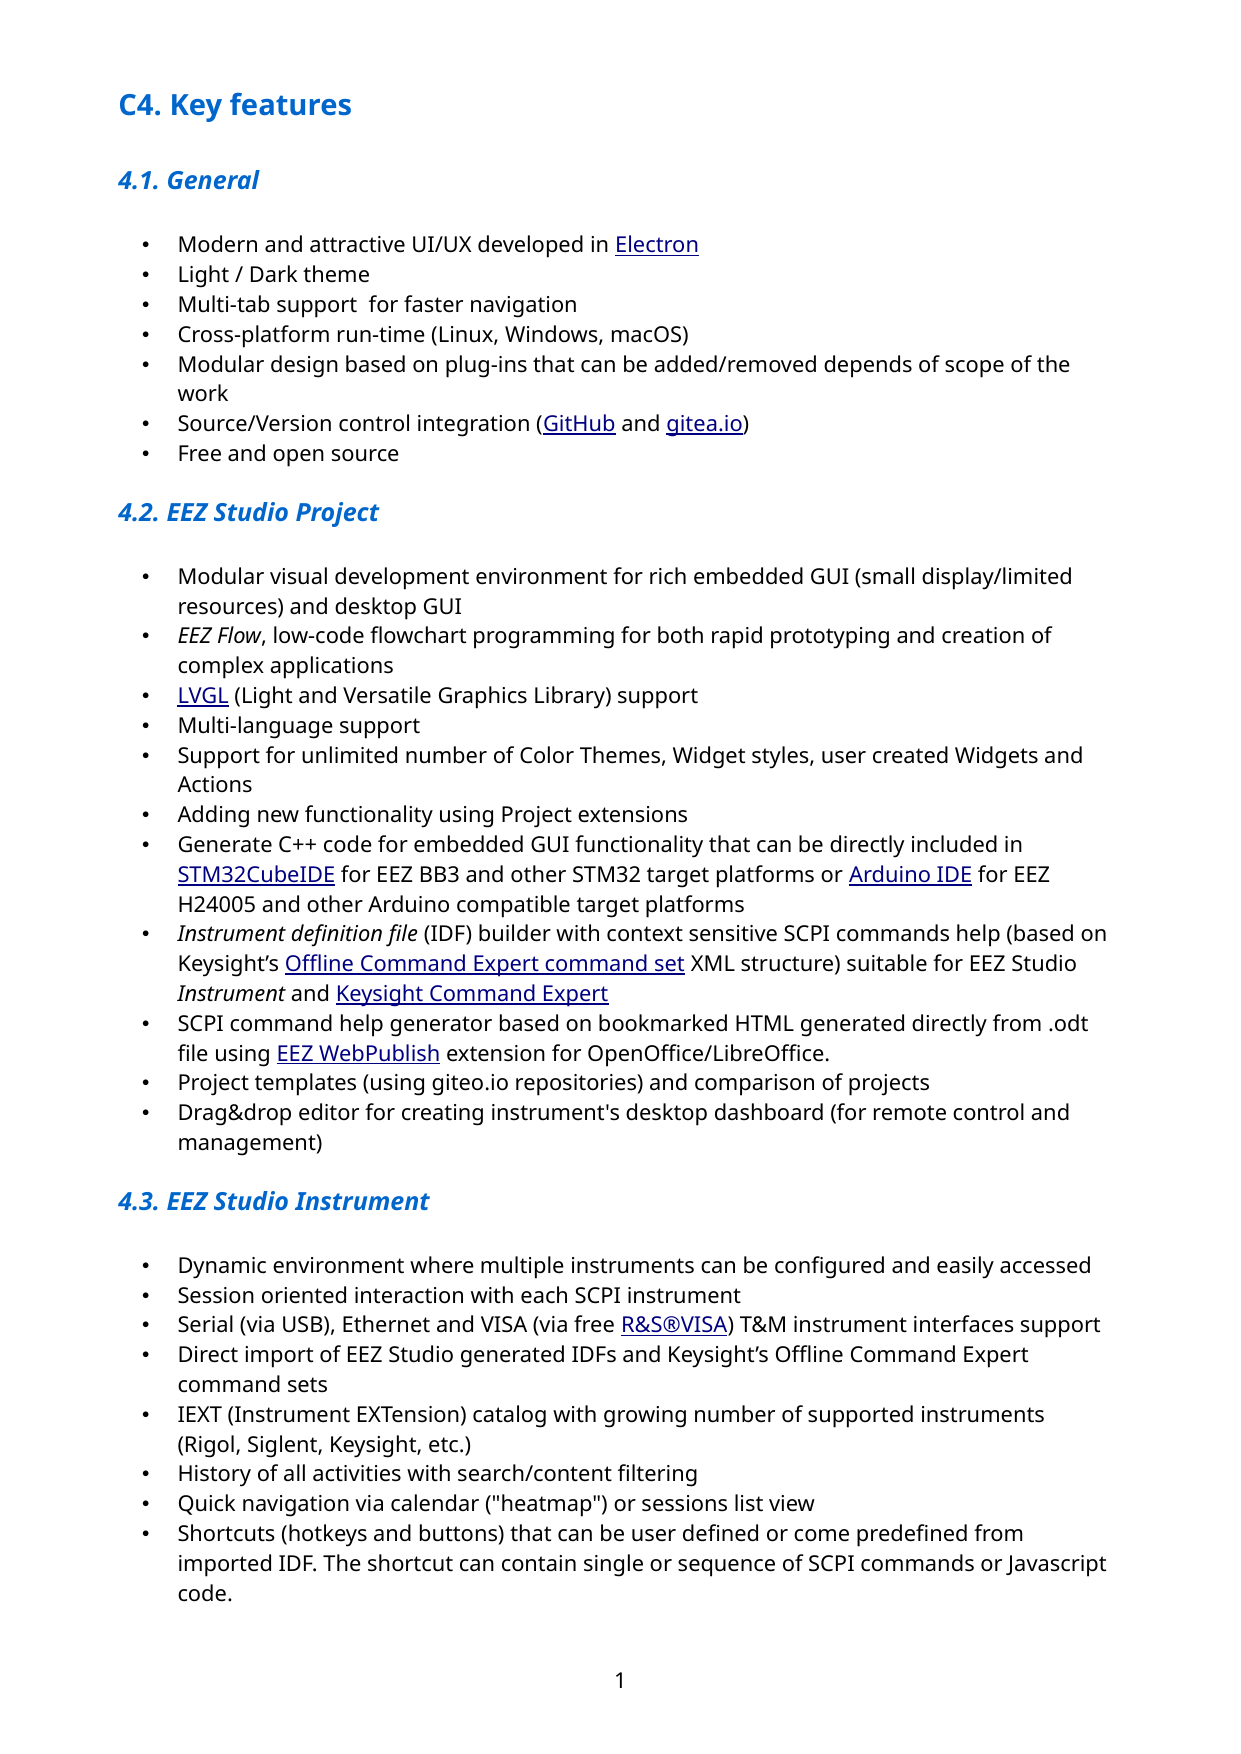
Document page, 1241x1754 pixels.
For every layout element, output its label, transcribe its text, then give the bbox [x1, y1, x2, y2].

list Quick navigation via calendar ("heatmap") or sessions list view [142, 1488, 1110, 1518]
list Project templates (using giteo.io repositories) and comparison of projects [142, 1067, 1110, 1097]
list Session oriented interaction with each SCPI instrument [142, 1279, 1110, 1309]
list Modular design based on plug-ins that can be added/removed depends of scope of the work [142, 348, 1110, 408]
list Generate C++ code for embedded GUI functionality that can be directly included in STM32CubeIDE for EEZ BB3 and other STM32 target platforms or Arduino IDE for EEZ H24005 and other Arduino compatible target platforms [142, 829, 1110, 918]
list Instrument definition file (IDF) builder with context sensitive SCPI commands help (based on Keysight’s Offline Command Expert command set XML structure) suitable for EEZ Studio Instrument and Keysight Command Expert [142, 918, 1110, 1008]
list Drag&drop editor for creating instrument's desktop dashboard (for remote control and management) [142, 1097, 1110, 1157]
list Shortcuts (hotkeys and buttons) that can be user defined or come predefined from imported IDF. The shortcut can contain single or sequence of SCPI commands or Javascript code. [142, 1518, 1110, 1607]
list Serial (via USB), Ethernet and VISA (via free R&S®VISA) T&M instrument interfaces support [142, 1309, 1110, 1339]
list Dynamic environment where multiple instruments can be configured and easily accessed [142, 1250, 1110, 1279]
subtitle Key features [118, 84, 1122, 124]
list Modular visual development environment for rich embedded GUI (small display/limited resources) and desktop GUI [142, 561, 1110, 620]
list Support for unlimited number of Color Themes, Widget styles, user created Widgets and Actions [142, 739, 1110, 799]
list EEZ Flow, low-code flowchart programming for both rapid prototyping and creation of complex applications [142, 620, 1110, 680]
list IEXT (Instrument EXTension) catalog with growing number of supported instruments (Rigol, Siglent, Keysight, etc.) [142, 1399, 1110, 1458]
list History of all activities with search/content filtering [142, 1458, 1110, 1488]
subtitle General [118, 163, 1122, 197]
list Direct import of EEZ Studio generated IDFs and Keysight’s Offline Command Expert command sets [142, 1339, 1110, 1399]
list LVGL (Light and Versatile Graphics Library) support [142, 680, 1110, 710]
list Light / Dark theme [142, 259, 1110, 289]
list Modern and attractive UI/UX developed in Electron [142, 229, 1110, 259]
subtitle EEZ Studio Instrument [118, 1183, 1122, 1217]
list SCPI command help generator based on bookmarked HTML generated directly from .odt file using EEZ WebPublish extension for OpenOffice/LibreOffice. [142, 1008, 1110, 1067]
list Cross-platform run-time (Linux, Windows, macOS) [142, 319, 1110, 348]
list Source/Version control integration (GitHub and gitea.io) [142, 408, 1110, 438]
list Free and open source [142, 438, 1110, 468]
list Multi-tab support for faster navigation [142, 289, 1110, 319]
list Adding new functionality using Project extensions [142, 799, 1110, 829]
subtitle EEZ Studio Project [118, 494, 1122, 528]
list Multi-language support [142, 710, 1110, 739]
